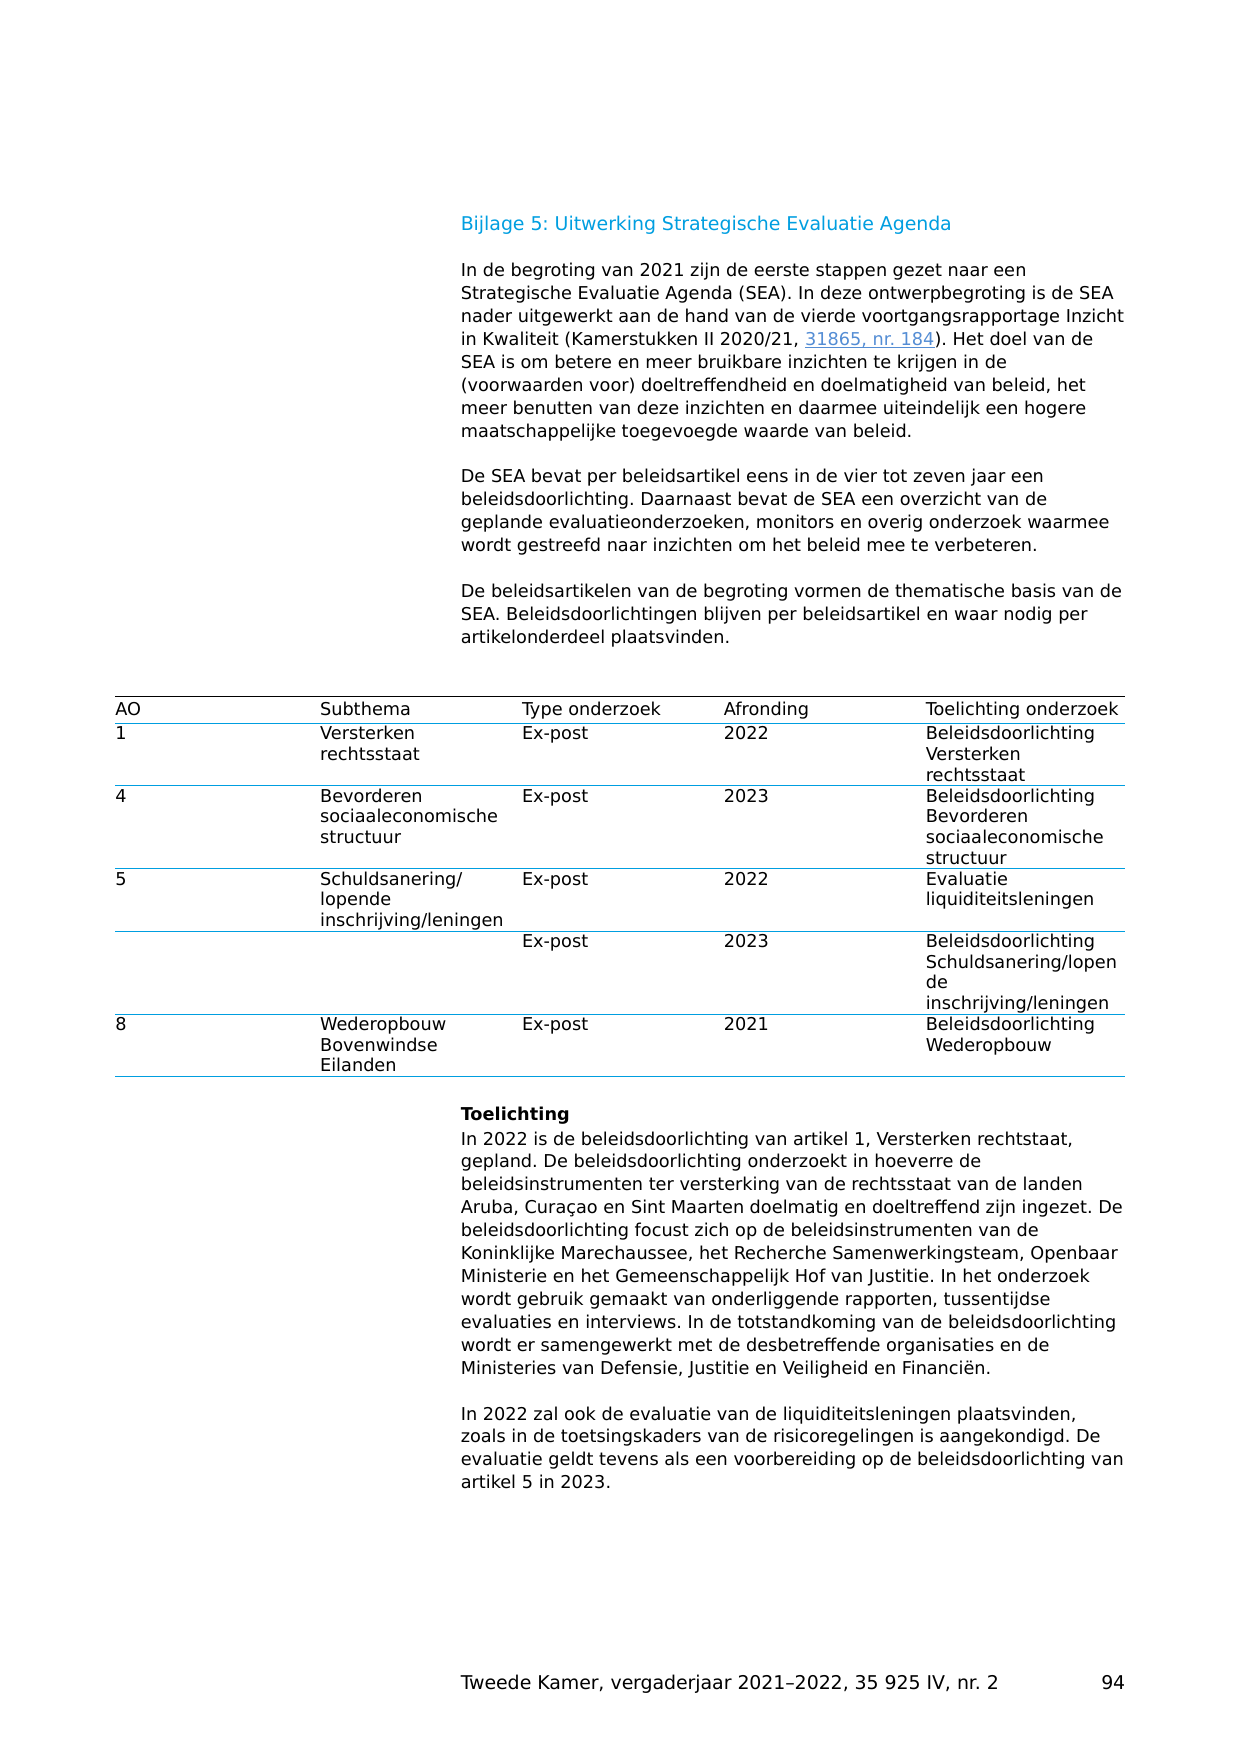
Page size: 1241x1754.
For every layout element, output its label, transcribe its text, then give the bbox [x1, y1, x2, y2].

table_cell 2022 [721, 869, 923, 931]
table_cell Ex-post [519, 724, 721, 785]
table_cell 2023 [721, 786, 923, 868]
table_cell Beleidsdoorlichting Bevorderen sociaaleconomische structuur [923, 786, 1125, 868]
table_cell [317, 932, 519, 1014]
table_cell 2022 [721, 724, 923, 785]
table_cell Ex-post [519, 869, 721, 931]
table_cell AO [115, 697, 317, 723]
table_cell Beleidsdoorlichting Versterken rechtsstaat [923, 724, 1125, 785]
table_cell 2021 [721, 1015, 923, 1076]
table_cell Bevorderen sociaaleconomische structuur [317, 786, 519, 868]
table_cell 2023 [721, 932, 923, 1014]
table_cell Schuldsanering/lopende inschrijving/leningen [317, 869, 519, 931]
table_cell Beleidsdoorlichting Schuldsanering/lopende inschrijving/leningen [923, 932, 1125, 1014]
text De SEA bevat per beleidsartikel eens in de vier tot zeven jaar een beleidsdoorlichting. Daarnaast bevat de SEA een overzicht van de geplande evaluatieonderzoeken, monitors en overig onderzoek waarmee wordt gestreefd naar inzichten om het beleid mee te verbeteren. [461, 464, 1125, 556]
table_cell 8 [115, 1015, 317, 1076]
table_cell Toelichting onderzoek [923, 697, 1125, 723]
title Bijlage 5: Uitwerking Strategische Evaluatie Agenda [461, 213, 1125, 235]
table_cell Type onderzoek [519, 697, 721, 723]
table_cell 4 [115, 786, 317, 868]
table_cell Ex-post [519, 932, 721, 1014]
table_cell Versterken rechtsstaat [317, 724, 519, 785]
text In 2022 zal ook de evaluatie van de liquiditeitsleningen plaatsvinden, zoals in de toetsingskaders van de risicoregelingen is aangekondigd. De evaluatie geldt tevens als een voorbereiding op de beleidsdoorlichting van artikel 5 in 2023. [461, 1402, 1125, 1493]
table_cell Ex-post [519, 1015, 721, 1076]
table_header Tabel 38 Uitwerking strategische evaluatie agenda Koninkrijksrelaties [115, 671, 1125, 696]
table_cell Ex-post [519, 786, 721, 868]
text In de begroting van 2021 zijn de eerste stappen gezet naar een Strategische Evaluatie Agenda (SEA). In deze ontwerpbegroting is de SEA nader uitgewerkt aan de hand van de vierde voortgangsrapportage Inzicht in Kwaliteit (Kamerstukken II 2020/21, 31865, nr. 184). Het doel van de SEA is om betere en meer bruikbare inzichten te krijgen in de (voorwaarden voor) doeltreffendheid en doelmatigheid van beleid, het meer benutten van deze inzichten en daarmee uiteindelijk een hogere maatschappelijke toegevoegde waarde van beleid. [461, 258, 1125, 442]
text De beleidsartikelen van de begroting vormen de thematische basis van de SEA. Beleidsdoorlichtingen blijven per beleidsartikel en waar nodig per artikelonderdeel plaatsvinden. [461, 579, 1125, 648]
text Toelichting [461, 1102, 1125, 1124]
table_cell Wederopbouw Bovenwindse Eilanden [317, 1015, 519, 1076]
table_cell [115, 932, 317, 1014]
table_cell Beleidsdoorlichting Wederopbouw [923, 1015, 1125, 1076]
text In 2022 is de beleidsdoorlichting van artikel 1, Versterken rechtstaat, gepland. De beleidsdoorlichting onderzoekt in hoeverre de beleidsinstrumenten ter versterking van de rechtsstaat van de landen Aruba, Curaçao en Sint Maarten doelmatig en doeltreffend zijn ingezet. De beleidsdoorlichting focust zich op de beleidsinstrumenten van de Koninklijke Marechaussee, het Recherche Samenwerkingsteam, Openbaar Ministerie en het Gemeenschappelijk Hof van Justitie. In het onderzoek wordt gebruik gemaakt van onderliggende rapporten, tussentijdse evaluaties en interviews. In de totstandkoming van de beleidsdoorlichting wordt er samengewerkt met de desbetreffende organisaties en de Ministeries van Defensie, Justitie en Veiligheid en Financiën. [461, 1127, 1125, 1379]
table_cell Afronding [721, 697, 923, 723]
table_cell Evaluatie liquiditeitsleningen [923, 869, 1125, 931]
table_cell Subthema [317, 697, 519, 723]
table_cell 5 [115, 869, 317, 931]
table_cell 1 [115, 724, 317, 785]
